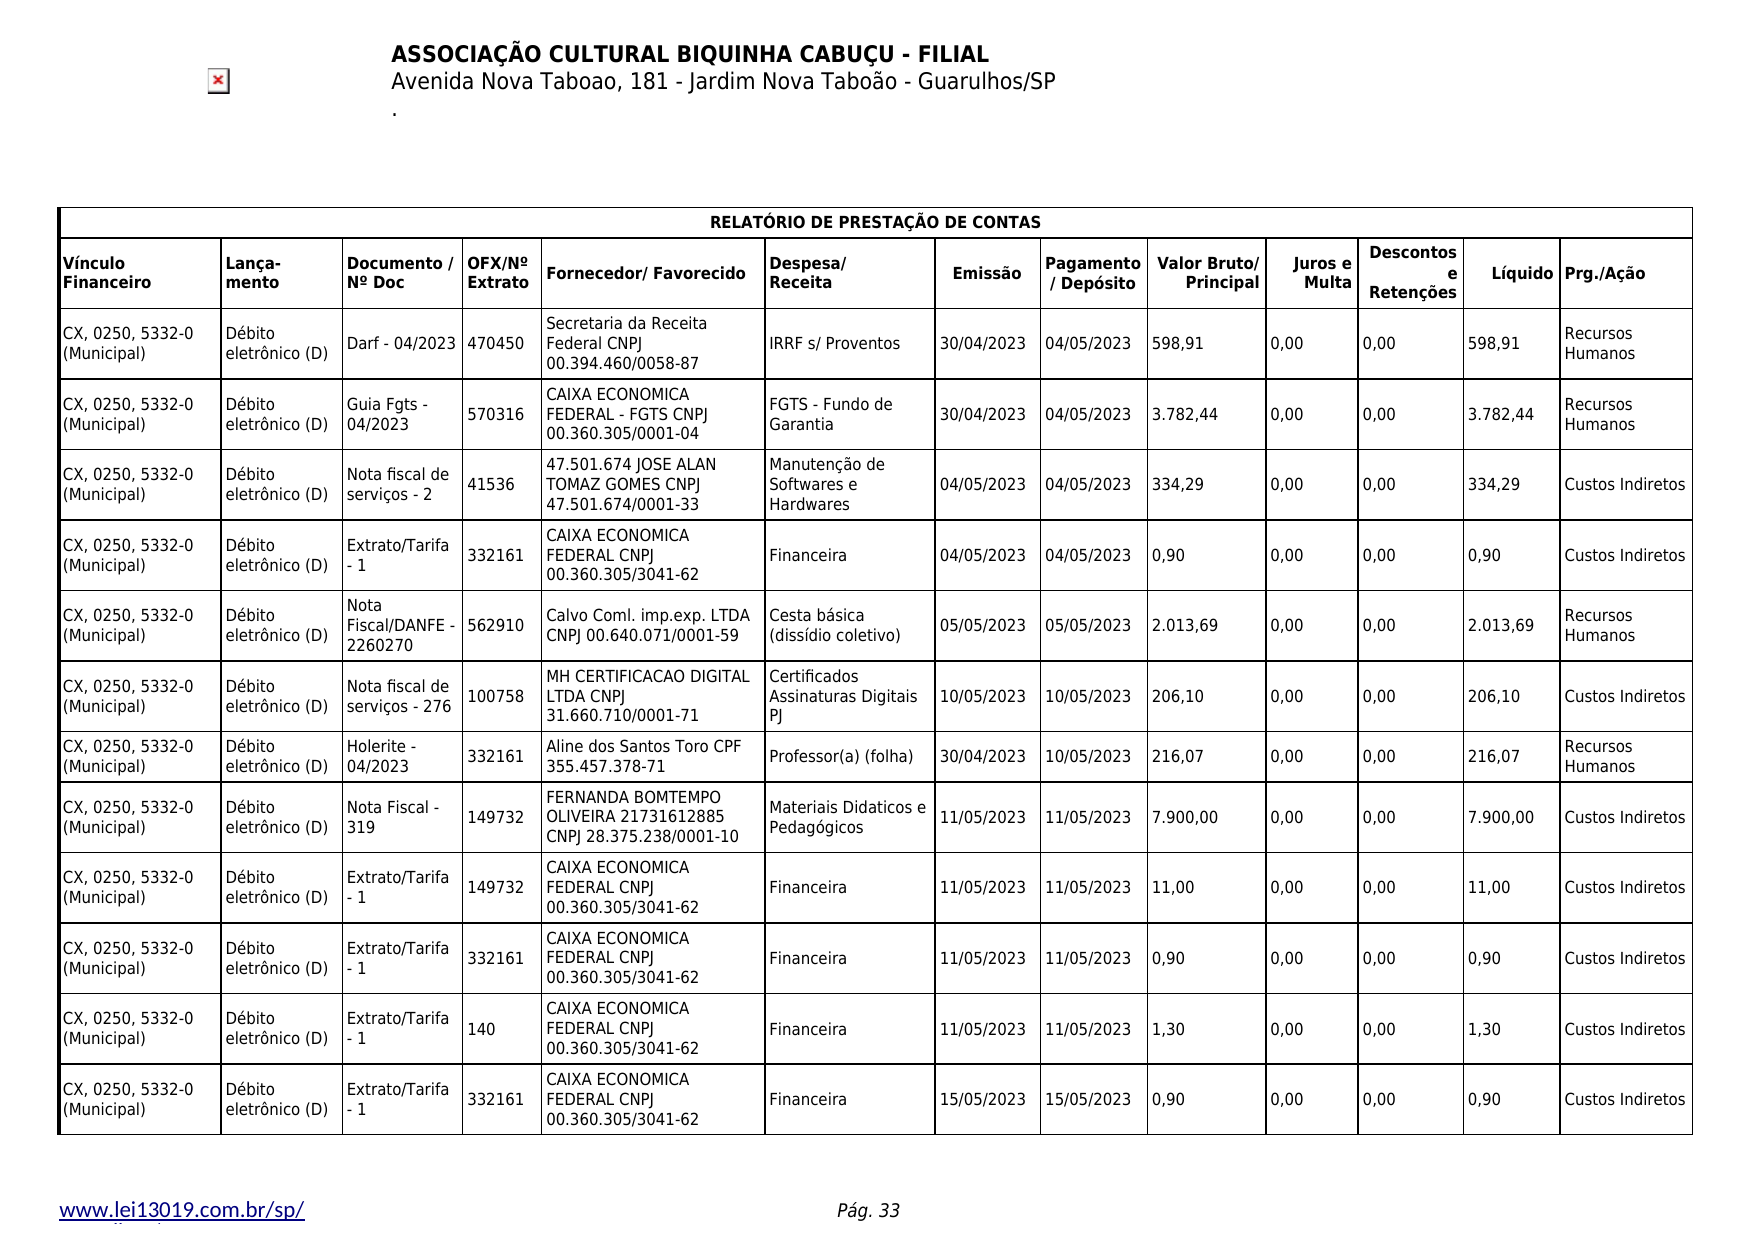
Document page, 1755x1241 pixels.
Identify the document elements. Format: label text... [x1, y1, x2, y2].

table_cell CX, 0250, 5332-0 (Municipal) [61, 380, 220, 449]
table_cell 0,90 [1148, 1065, 1265, 1134]
table_cell CAIXA ECONOMICA FEDERAL CNPJ 00.360.305/3041-62 [542, 1065, 764, 1134]
table_cell 30/04/2023 [936, 380, 1040, 449]
table_cell Débito eletrônico (D) [222, 380, 342, 449]
table_cell Débito eletrônico (D) [222, 309, 342, 378]
table_cell Documento / Nº Doc [343, 239, 462, 308]
table_cell 334,29 [1148, 450, 1265, 519]
table_cell 332161 [463, 521, 541, 590]
table_cell Secretaria da Receita Federal CNPJ 00.394.460/0058-87 [542, 309, 764, 378]
table_cell 0,00 [1359, 853, 1463, 922]
table_cell Extrato/Tarifa - 1 [343, 994, 462, 1063]
table_cell Custos Indiretos [1561, 783, 1692, 852]
table_cell Líquido [1464, 239, 1559, 308]
table_cell 10/05/2023 [1041, 662, 1147, 731]
table_cell 10/05/2023 [1041, 732, 1147, 781]
table_cell 7.900,00 [1464, 783, 1559, 852]
table_cell 41536 [463, 450, 541, 519]
table_cell 7.900,00 [1148, 783, 1265, 852]
table_cell Débito eletrônico (D) [222, 924, 342, 993]
table_cell 15/05/2023 [1041, 1065, 1147, 1134]
table_cell Custos Indiretos [1561, 853, 1692, 922]
table_cell 0,00 [1359, 450, 1463, 519]
table_cell Custos Indiretos [1561, 450, 1692, 519]
table_cell Holerite - 04/2023 [343, 732, 462, 781]
table_cell Financeira [766, 924, 934, 993]
table_cell Certiﬁcados Assinaturas Digitais PJ [766, 662, 934, 731]
table_cell Débito eletrônico (D) [222, 591, 342, 660]
table_cell Financeira [766, 521, 934, 590]
table_cell 334,29 [1464, 450, 1559, 519]
table_cell 0,00 [1267, 450, 1357, 519]
table_cell Lança- mento [222, 239, 342, 308]
table_cell MH CERTIFICACAO DIGITAL LTDA CNPJ 31.660.710/0001-71 [542, 662, 764, 731]
table_cell 0,00 [1359, 1065, 1463, 1134]
table_cell 0,00 [1359, 662, 1463, 731]
table_cell Recursos Humanos [1561, 732, 1692, 781]
table_cell 0,00 [1267, 309, 1357, 378]
table_cell Débito eletrônico (D) [222, 853, 342, 922]
table_cell Custos Indiretos [1561, 924, 1692, 993]
table_cell 0,00 [1359, 924, 1463, 993]
table_cell IRRF s/ Proventos [766, 309, 934, 378]
table_cell Débito eletrônico (D) [222, 1065, 342, 1134]
table_cell 04/05/2023 [1041, 521, 1147, 590]
table_cell 0,90 [1148, 924, 1265, 993]
table_cell Débito eletrônico (D) [222, 783, 342, 852]
table_cell Manutenção de Softwares e Hardwares [766, 450, 934, 519]
table_cell 0,00 [1267, 924, 1357, 993]
table_cell 0,00 [1267, 591, 1357, 660]
table_cell FGTS - Fundo de Garantia [766, 380, 934, 449]
table_cell Juros e Multa [1267, 239, 1357, 308]
table_cell CX, 0250, 5332-0 (Municipal) [61, 1065, 220, 1134]
table_cell Vínculo Financeiro [61, 239, 220, 308]
table_cell Extrato/Tarifa - 1 [343, 853, 462, 922]
table_cell 332161 [463, 1065, 541, 1134]
table_cell Recursos Humanos [1561, 309, 1692, 378]
table_cell 11/05/2023 [936, 853, 1040, 922]
table_cell Custos Indiretos [1561, 662, 1692, 731]
table_cell 10/05/2023 [936, 662, 1040, 731]
table_cell 11/05/2023 [1041, 783, 1147, 852]
table_cell 216,07 [1464, 732, 1559, 781]
table_cell 3.782,44 [1464, 380, 1559, 449]
table_cell 332161 [463, 924, 541, 993]
table_cell 470450 [463, 309, 541, 378]
table_cell 05/05/2023 [1041, 591, 1147, 660]
table_cell Extrato/Tarifa - 1 [343, 521, 462, 590]
table_cell 11/05/2023 [1041, 924, 1147, 993]
table_cell Financeira [766, 853, 934, 922]
table_cell 1,30 [1148, 994, 1265, 1063]
table_cell Nota Fiscal - 319 [343, 783, 462, 852]
table_cell CX, 0250, 5332-0 (Municipal) [61, 732, 220, 781]
table_cell Guia Fgts - 04/2023 [343, 380, 462, 449]
table_cell 206,10 [1148, 662, 1265, 731]
table_cell 562910 [463, 591, 541, 660]
table_header RELATÓRIO DE PRESTAÇÃO DE CONTAS [61, 208, 1692, 237]
table_cell Despesa/ Receita [766, 239, 934, 308]
table_cell Darf - 04/2023 [343, 309, 462, 378]
table_cell 0,00 [1267, 521, 1357, 590]
table_cell Descontos e Retenções [1359, 239, 1463, 308]
table_cell CAIXA ECONOMICA FEDERAL - FGTS CNPJ 00.360.305/0001-04 [542, 380, 764, 449]
table_cell CX, 0250, 5332-0 (Municipal) [61, 662, 220, 731]
table_cell Recursos Humanos [1561, 380, 1692, 449]
table_cell 04/05/2023 [1041, 309, 1147, 378]
table_cell 140 [463, 994, 541, 1063]
table_cell 11/05/2023 [936, 783, 1040, 852]
table_cell Materiais Didaticos e Pedagógicos [766, 783, 934, 852]
table_cell 2.013,69 [1148, 591, 1265, 660]
table_cell Fornecedor/ Favorecido [542, 239, 764, 308]
table_cell Custos Indiretos [1561, 994, 1692, 1063]
table_cell 0,00 [1267, 380, 1357, 449]
table_cell 0,90 [1464, 924, 1559, 993]
table_cell CAIXA ECONOMICA FEDERAL CNPJ 00.360.305/3041-62 [542, 521, 764, 590]
table_cell 0,00 [1267, 1065, 1357, 1134]
table_cell Débito eletrônico (D) [222, 994, 342, 1063]
table_cell Prg./Ação [1561, 239, 1692, 308]
table_cell 30/04/2023 [936, 309, 1040, 378]
table_cell 0,00 [1267, 783, 1357, 852]
table_cell Professor(a) (folha) [766, 732, 934, 781]
table_cell Cesta básica (dissídio coletivo) [766, 591, 934, 660]
table_cell 04/05/2023 [936, 450, 1040, 519]
table_cell 47.501.674 JOSE ALAN TOMAZ GOMES CNPJ 47.501.674/0001-33 [542, 450, 764, 519]
table_cell 0,00 [1267, 994, 1357, 1063]
table_cell Financeira [766, 994, 934, 1063]
table_cell 3.782,44 [1148, 380, 1265, 449]
table_cell Nota ﬁscal de serviços - 276 [343, 662, 462, 731]
table_cell Débito eletrônico (D) [222, 521, 342, 590]
table_cell 1,30 [1464, 994, 1559, 1063]
table_cell 149732 [463, 853, 541, 922]
table_cell CX, 0250, 5332-0 (Municipal) [61, 853, 220, 922]
table_cell 11,00 [1464, 853, 1559, 922]
table_cell CAIXA ECONOMICA FEDERAL CNPJ 00.360.305/3041-62 [542, 924, 764, 993]
table_cell 0,00 [1359, 380, 1463, 449]
table_cell 04/05/2023 [1041, 380, 1147, 449]
table_cell 0,00 [1359, 309, 1463, 378]
table_cell Aline dos Santos Toro CPF 355.457.378-71 [542, 732, 764, 781]
table_cell 0,90 [1464, 521, 1559, 590]
table_cell 11/05/2023 [936, 924, 1040, 993]
table_cell CX, 0250, 5332-0 (Municipal) [61, 309, 220, 378]
table_cell 30/04/2023 [936, 732, 1040, 781]
table_cell Pagamento / Depósito [1041, 239, 1147, 308]
table_cell 11/05/2023 [1041, 994, 1147, 1063]
table_cell CX, 0250, 5332-0 (Municipal) [61, 783, 220, 852]
table_cell CX, 0250, 5332-0 (Municipal) [61, 994, 220, 1063]
table_cell CAIXA ECONOMICA FEDERAL CNPJ 00.360.305/3041-62 [542, 853, 764, 922]
table_cell OFX/Nº Extrato [463, 239, 541, 308]
table_cell Extrato/Tarifa - 1 [343, 1065, 462, 1134]
table_cell Débito eletrônico (D) [222, 450, 342, 519]
table_cell 100758 [463, 662, 541, 731]
table_cell 598,91 [1464, 309, 1559, 378]
table_cell 04/05/2023 [1041, 450, 1147, 519]
table_cell 11,00 [1148, 853, 1265, 922]
table_cell 570316 [463, 380, 541, 449]
table_cell FERNANDA BOMTEMPO OLIVEIRA 21731612885 CNPJ 28.375.238/0001-10 [542, 783, 764, 852]
table_cell 332161 [463, 732, 541, 781]
table_cell 0,00 [1359, 783, 1463, 852]
table_cell 0,00 [1359, 521, 1463, 590]
table_cell CX, 0250, 5332-0 (Municipal) [61, 591, 220, 660]
table_cell 0,00 [1267, 662, 1357, 731]
table_cell 598,91 [1148, 309, 1265, 378]
table_cell Valor Bruto/ Principal [1148, 239, 1265, 308]
table_cell Custos Indiretos [1561, 521, 1692, 590]
table_cell 206,10 [1464, 662, 1559, 731]
table_cell Nota ﬁscal de serviços - 2 [343, 450, 462, 519]
table_cell CX, 0250, 5332-0 (Municipal) [61, 924, 220, 993]
table_cell 11/05/2023 [1041, 853, 1147, 922]
table_cell Calvo Coml. imp.exp. LTDA CNPJ 00.640.071/0001-59 [542, 591, 764, 660]
table_cell 15/05/2023 [936, 1065, 1040, 1134]
table_cell 04/05/2023 [936, 521, 1040, 590]
table_cell Emissão [936, 239, 1040, 308]
table_cell Custos Indiretos [1561, 1065, 1692, 1134]
table_cell Extrato/Tarifa - 1 [343, 924, 462, 993]
table_cell 0,90 [1148, 521, 1265, 590]
table_cell 0,00 [1359, 994, 1463, 1063]
table_cell Débito eletrônico (D) [222, 732, 342, 781]
table_cell Débito eletrônico (D) [222, 662, 342, 731]
table_cell 0,00 [1359, 591, 1463, 660]
table_cell Nota Fiscal/DANFE - 2260270 [343, 591, 462, 660]
table_cell 0,00 [1267, 853, 1357, 922]
table_cell 0,90 [1464, 1065, 1559, 1134]
table_cell 2.013,69 [1464, 591, 1559, 660]
table_cell CX, 0250, 5332-0 (Municipal) [61, 521, 220, 590]
table_cell 149732 [463, 783, 541, 852]
table_cell CX, 0250, 5332-0 (Municipal) [61, 450, 220, 519]
table_cell 0,00 [1359, 732, 1463, 781]
table_cell 05/05/2023 [936, 591, 1040, 660]
table_cell CAIXA ECONOMICA FEDERAL CNPJ 00.360.305/3041-62 [542, 994, 764, 1063]
table_cell Recursos Humanos [1561, 591, 1692, 660]
table_cell 0,00 [1267, 732, 1357, 781]
table_cell 11/05/2023 [936, 994, 1040, 1063]
table_cell Financeira [766, 1065, 934, 1134]
table_cell 216,07 [1148, 732, 1265, 781]
